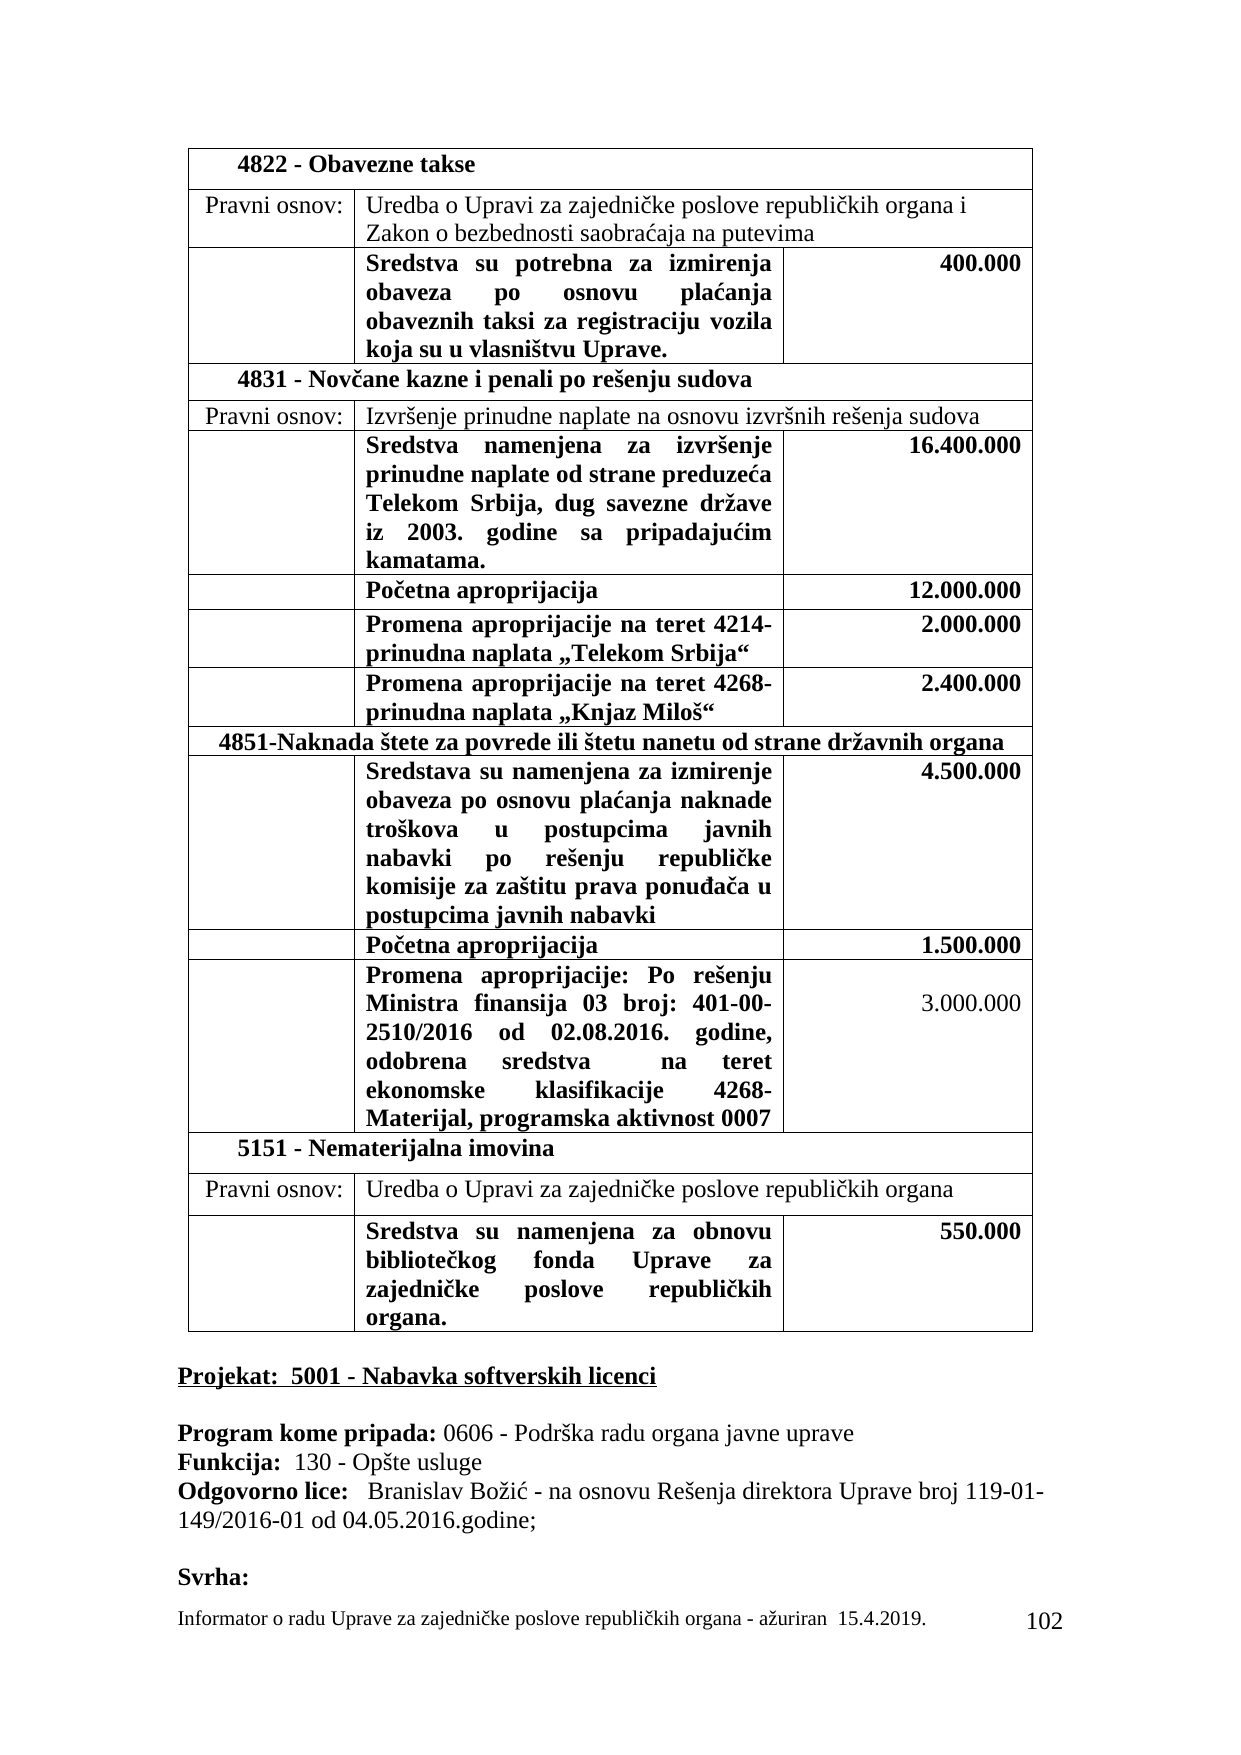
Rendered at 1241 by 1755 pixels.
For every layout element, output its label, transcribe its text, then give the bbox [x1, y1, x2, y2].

table_cell [189, 930, 354, 959]
table_cell [1033, 1215, 1074, 1331]
table_cell 550.000 [784, 1216, 1032, 1331]
table_cell Izvršenje prinudne naplate na osnovu izvršnih rešenja sudova [355, 401, 1032, 429]
table_cell 5151 - Nematerijalna imovina [189, 1133, 1032, 1173]
table_cell Pravni osnov: [189, 190, 354, 247]
table_cell [189, 575, 354, 608]
table_cell [1033, 1132, 1074, 1173]
table_cell Pravni osnov: [189, 401, 354, 429]
table_cell Sredstava su namenjena za izmirenje obaveza po osnovu plaćanja naknade troškova u postupcima javnih nabavki po rešenju republičke komisije za zaštitu prava ponuđača u postupcima javnih nabavki [355, 756, 783, 929]
table_cell Sredstva su namenjena za obnovu bibliotečkog fonda Uprave za zajedničke poslove republičkih organa. [355, 1216, 783, 1331]
table_cell 3.000.000 [784, 960, 1032, 1132]
table_cell 1.500.000 [784, 930, 1032, 959]
table_cell 4831 - Novčane kazne i penali po rešenju sudova [189, 364, 1032, 400]
table_cell [1033, 1173, 1074, 1215]
table_cell [1033, 574, 1074, 608]
table_cell 12.000.000 [784, 575, 1032, 608]
table_cell [1033, 363, 1074, 400]
table_cell 4851-Naknada štete za povrede ili štetu nanetu od strane državnih organa [189, 727, 1032, 755]
table_cell Promena aproprijacije na teret 4268-prinudna naplata „Knjaz Miloš“ [355, 668, 783, 726]
text Program kome pripada: 0606 - Podrška radu organa javne uprave Funkcija: 130 - Opšte usluge Odgovorno lice: Branislav Božić - na osnovu Rešenja direktora Uprave broj 119-01-149/2016-01 od 04.05.2016.godine; [177, 1390, 1063, 1533]
table_cell [189, 248, 354, 363]
table_cell 4.500.000 [784, 756, 1032, 929]
table_cell [1033, 609, 1074, 667]
table_cell Promena aproprijacije: Po rešenju Ministra finansija 03 broj: 401-00-2510/2016 od 02.08.2016. godine, odobrena sredstva na teret ekonomske klasifikacije 4268-Materijal, programska aktivnost 0007 [355, 960, 783, 1132]
table_cell Početna aproprijacija [355, 930, 783, 959]
table_cell [1033, 959, 1074, 1132]
table_cell [1033, 726, 1074, 755]
table_cell [1033, 755, 1074, 929]
table_cell [1033, 430, 1074, 574]
table_cell [189, 668, 354, 726]
table_cell [189, 1216, 354, 1331]
table_cell [1033, 929, 1074, 959]
table_cell [1033, 189, 1074, 247]
table_cell [1033, 247, 1074, 363]
table_cell [1033, 667, 1074, 726]
table_cell Sredstva su potrebna za izmirenja obaveza po osnovu plaćanja obaveznih taksi za registraciju vozila koja su u vlasništvu Uprave. [355, 248, 783, 363]
table_cell 400.000 [784, 248, 1032, 363]
table_cell 2.000.000 [784, 610, 1032, 667]
table_cell Sredstva namenjena za izvršenje prinudne naplate od strane preduzeća Telekom Srbija, dug savezne države iz 2003. godine sa pripadajućim kamatama. [355, 431, 783, 574]
table_cell [189, 431, 354, 574]
table_cell Pravni osnov: [189, 1174, 354, 1215]
table_cell Uredba o Upravi za zajedničke poslove republičkih organa [355, 1174, 1032, 1215]
table_cell 16.400.000 [784, 431, 1032, 574]
table_cell [189, 756, 354, 929]
table_cell 2.400.000 [784, 668, 1032, 726]
table_cell Početna aproprijacija [355, 575, 783, 608]
table_cell Promena aproprijacije na teret 4214-prinudna naplata „Telekom Srbija“ [355, 610, 783, 667]
table_cell [1033, 148, 1074, 189]
text Projekat: 5001 - Nabavka softverskih licenci [177, 1361, 1063, 1390]
text Svrha: [177, 1533, 1063, 1591]
table_cell [189, 960, 354, 1132]
table_cell 4822 - Obavezne takse [189, 149, 1032, 189]
table_cell [1033, 400, 1074, 429]
table_cell [189, 610, 354, 667]
table_cell Uredba o Upravi za zajedničke poslove republičkih organa i Zakon o bezbednosti saobraćaja na putevima [355, 190, 1032, 247]
